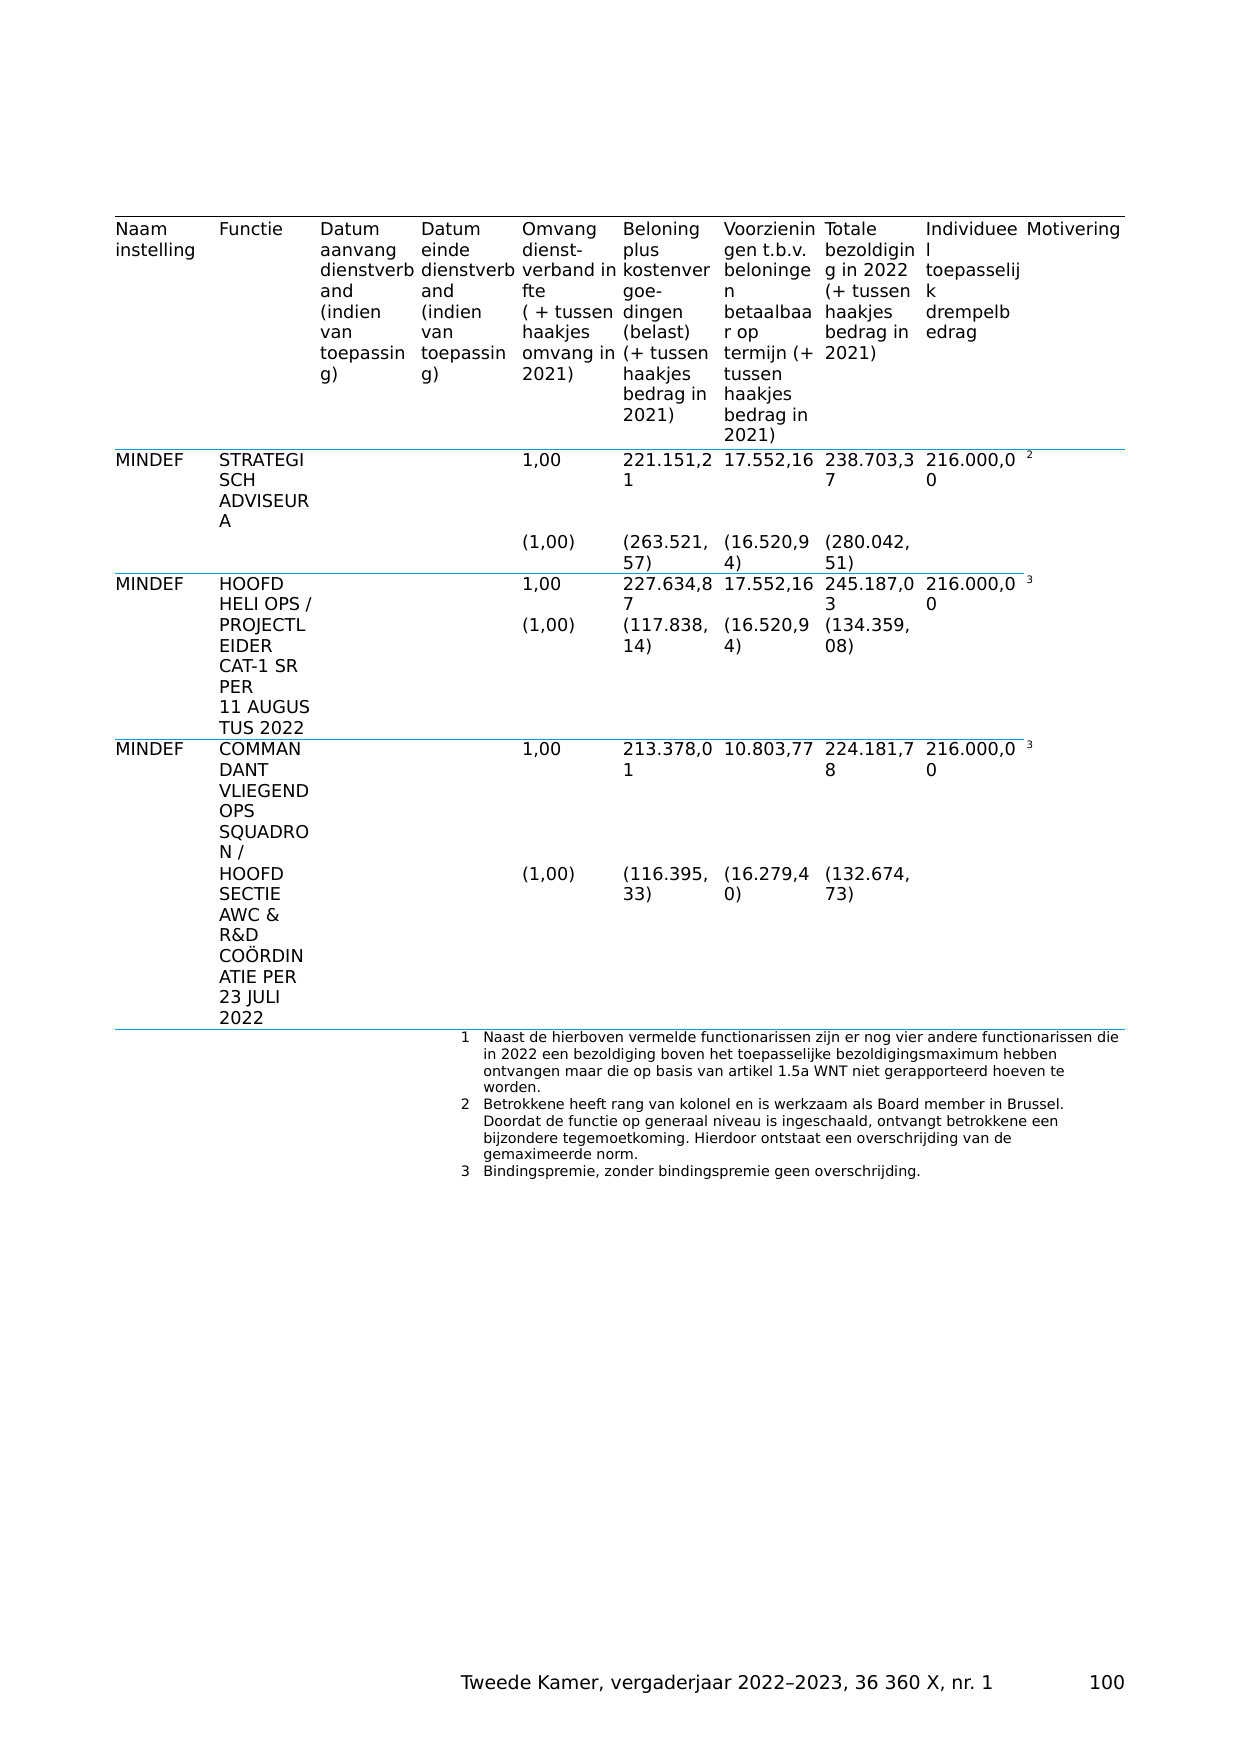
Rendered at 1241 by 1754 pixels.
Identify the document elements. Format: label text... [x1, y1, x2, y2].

table_cell (134.359,08) [822, 615, 923, 739]
table_cell Omvang dienst-verband in fte ( + tussen haakjes omvang in 2021) [519, 217, 620, 449]
list Naast de hierboven vermelde functionarissen zijn er nog vier andere functionarissen die in 2022 een bezoldiging boven het toepasselijke bezoldigingsmaximum hebben ontvangen maar die op basis van artikel 1.5a WNT niet gerapporteerd hoeven te worden. [461, 1030, 1125, 1096]
table_cell [317, 450, 418, 532]
table_cell [317, 740, 418, 863]
table_cell 227.634,87 [620, 574, 721, 615]
table_cell 10.803,77 [721, 740, 822, 863]
table_cell (116.395,33) [620, 863, 721, 1028]
list Betrokkene heeft rang van kolonel en is werkzaam als Board member in Brussel. Doordat de functie op generaal niveau is ingeschaald, ontvangt betrokkene een bijzondere tegemoetkoming. Hierdoor ontstaat een overschrijding van de gemaximeerde norm. [461, 1096, 1125, 1163]
table_cell 216.000,00 [923, 740, 1023, 863]
table_header Tabel 34 Bezoldiging van niet-topfunctionarissen in euro's 20221 [115, 191, 1125, 216]
table_cell Datum einde dienstverband (indien van toepassing) [418, 217, 519, 449]
table_cell PROJECTLEIDER CAT-1 SR PER 11 AUGUSTUS 2022 [216, 615, 317, 739]
table_cell [317, 532, 418, 573]
table_cell 221.151,21 [620, 450, 721, 532]
table_cell (117.838,14) [620, 615, 721, 739]
table_cell [923, 615, 1023, 739]
table_cell (263.521,57) [620, 532, 721, 573]
table_cell [216, 532, 317, 573]
table_cell (1,00) [519, 863, 620, 1028]
table_cell (16.520,94) [721, 615, 822, 739]
table_cell [418, 574, 519, 615]
table_cell [317, 863, 418, 1028]
table_cell 216.000,00 [923, 450, 1023, 532]
table_cell [923, 532, 1023, 573]
table_cell [418, 615, 519, 739]
table_cell (280.042,51) [822, 532, 923, 573]
table_cell Individueel toepasselijk drempelbedrag [923, 217, 1023, 449]
table_cell (1,00) [519, 532, 620, 573]
table_cell 224.181,78 [822, 740, 923, 863]
table_cell 216.000,00 [923, 574, 1023, 615]
table_cell 245.187,03 [822, 574, 923, 615]
table_cell HOOFD SECTIE AWC & R&D COÖRDINATIE PER 23 JULI 2022 [216, 863, 317, 1028]
table_cell [418, 532, 519, 573]
table_cell [923, 863, 1023, 1028]
table_cell 3 [1024, 573, 1125, 739]
table_cell [115, 615, 216, 739]
table_cell STRATEGISCH ADVISEUR A [216, 450, 317, 532]
table_cell 213.378,01 [620, 740, 721, 863]
table_cell [418, 450, 519, 532]
table_cell (1,00) [519, 615, 620, 739]
table_cell 238.703,37 [822, 450, 923, 532]
table_cell MINDEF [115, 574, 216, 615]
table_cell Voorzieningen t.b.v. beloningen betaalbaar op termijn (+ tussen haakjes bedrag in 2021) [721, 217, 822, 449]
table_cell 1,00 [519, 574, 620, 615]
table_cell 3 [1024, 739, 1125, 1028]
table_cell Datum aanvang dienstverband (indien van toepassing) [317, 217, 418, 449]
table_cell [418, 863, 519, 1028]
table_cell Motivering [1024, 217, 1125, 449]
table_cell Functie [216, 217, 317, 449]
table_cell MINDEF [115, 740, 216, 863]
table_cell 2 [1024, 450, 1125, 573]
table_cell (16.279,40) [721, 863, 822, 1028]
table_cell Totale bezoldiging in 2022 (+ tussen haakjes bedrag in 2021) [822, 217, 923, 449]
table_cell [115, 532, 216, 573]
table_cell HOOFD HELI OPS / [216, 574, 317, 615]
table_cell MINDEF [115, 450, 216, 532]
table_cell (132.674,73) [822, 863, 923, 1028]
table_cell [317, 574, 418, 615]
table_cell 17.552,16 [721, 450, 822, 532]
table_cell Naam instelling [115, 217, 216, 449]
table_cell 1,00 [519, 740, 620, 863]
table_cell 1,00 [519, 450, 620, 532]
table_cell [317, 615, 418, 739]
table_cell COMMANDANT VLIEGEND OPS SQUADRON / [216, 740, 317, 863]
table_cell (16.520,94) [721, 532, 822, 573]
list Bindingspremie, zonder bindingspremie geen overschrijding. [461, 1163, 1125, 1180]
table_cell [418, 740, 519, 863]
table_cell [115, 863, 216, 1028]
table_cell Beloning plus kostenvergoe-dingen (belast) (+ tussen haakjes bedrag in 2021) [620, 217, 721, 449]
table_cell 17.552,16 [721, 574, 822, 615]
